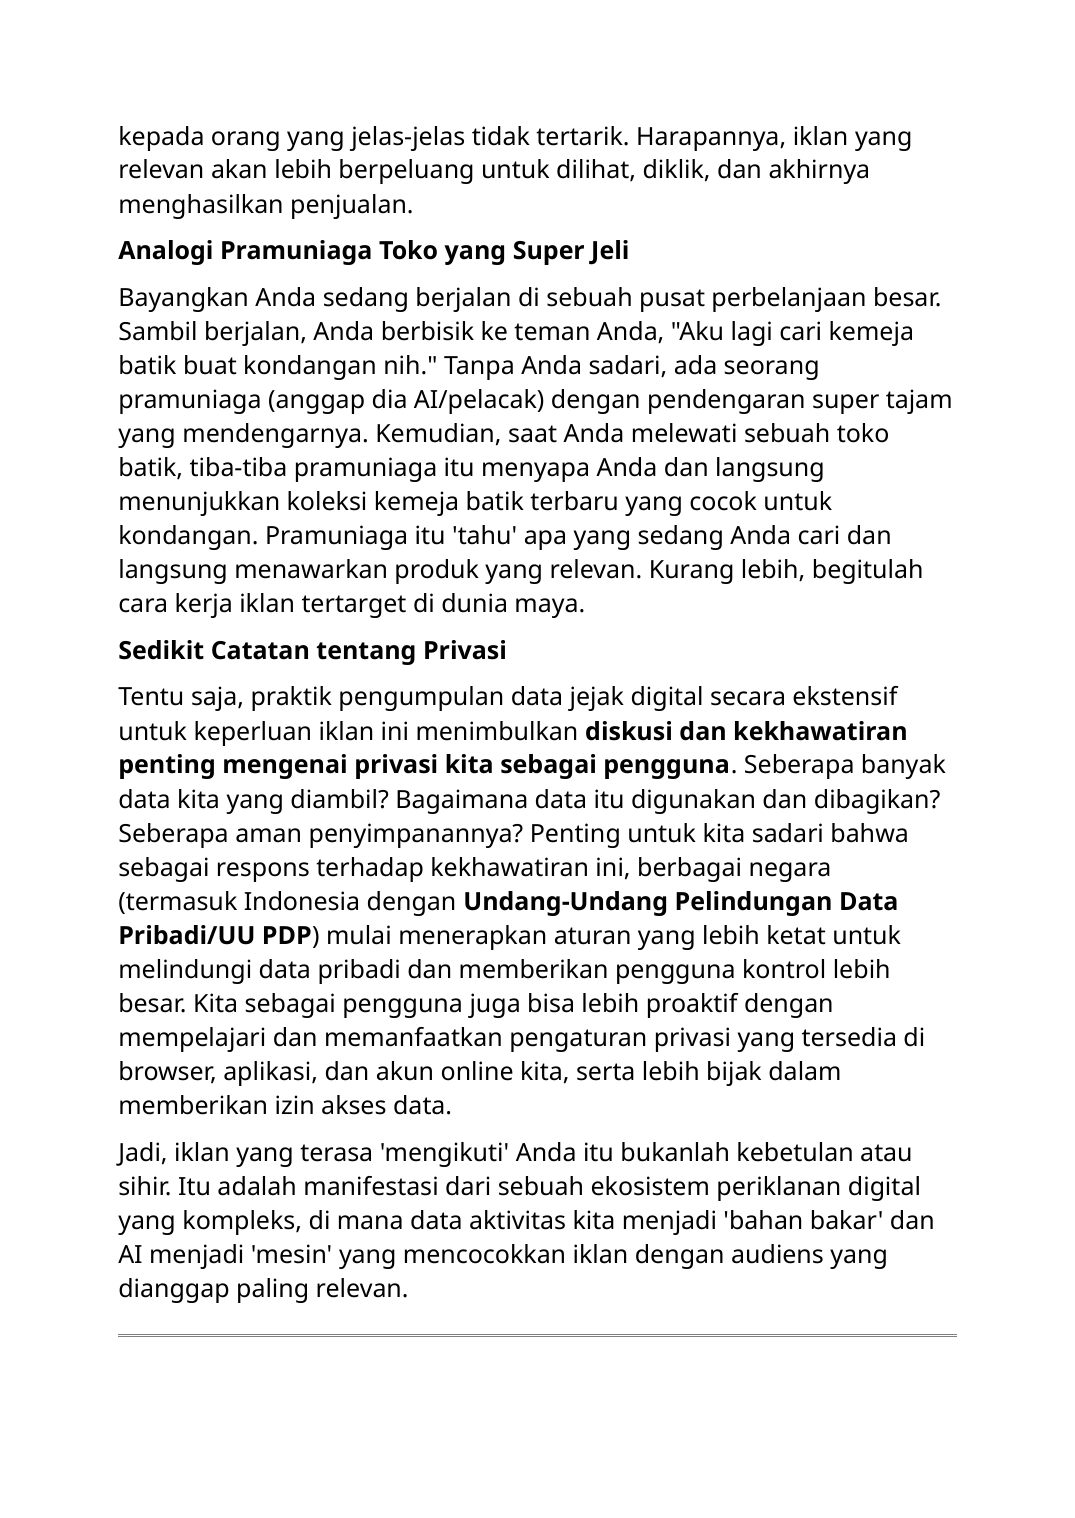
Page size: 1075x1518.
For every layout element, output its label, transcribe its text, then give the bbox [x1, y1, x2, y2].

text kepada orang yang jelas-jelas tidak tertarik. Harapannya, iklan yang relevan akan lebih berpeluang untuk dilihat, diklik, dan akhirnya menghasilkan penjualan. [118, 118, 957, 220]
text Sedikit Catatan tentang Privasi [118, 632, 957, 667]
text Bayangkan Anda sedang berjalan di sebuah pusat perbelanjaan besar. Sambil berjalan, Anda berbisik ke teman Anda, "Aku lagi cari kemeja batik buat kondangan nih." Tanpa Anda sadari, ada seorang pramuniaga (anggap dia AI/pelacak) dengan pendengaran super tajam yang mendengarnya. Kemudian, saat Anda melewati sebuah toko batik, tiba-tiba pramuniaga itu menyapa Anda dan langsung menunjukkan koleksi kemeja batik terbaru yang cocok untuk kondangan. Pramuniaga itu 'tahu' apa yang sedang Anda cari dan langsung menawarkan produk yang relevan. Kurang lebih, begitulah cara kerja iklan tertarget di dunia maya. [118, 279, 957, 620]
text Tentu saja, praktik pengumpulan data jejak digital secara ekstensif untuk keperluan iklan ini menimbulkan diskusi dan kekhawatiran penting mengenai privasi kita sebagai pengguna. Seberapa banyak data kita yang diambil? Bagaimana data itu digunakan dan dibagikan? Seberapa aman penyimpanannya? Penting untuk kita sadari bahwa sebagai respons terhadap kekhawatiran ini, berbagai negara (termasuk Indonesia dengan Undang-Undang Pelindungan Data Pribadi/UU PDP) mulai menerapkan aturan yang lebih ketat untuk melindungi data pribadi dan memberikan pengguna kontrol lebih besar. Kita sebagai pengguna juga bisa lebih proaktif dengan mempelajari dan memanfaatkan pengaturan privasi yang tersedia di browser, aplikasi, dan akun online kita, serta lebih bijak dalam memberikan izin akses data. [118, 679, 957, 1122]
text Analogi Pramuniaga Toko yang Super Jeli [118, 233, 957, 267]
text Jadi, iklan yang terasa 'mengikuti' Anda itu bukanlah kebetulan atau sihir. Itu adalah manifestasi dari sebuah ekosistem periklanan digital yang kompleks, di mana data aktivitas kita menjadi 'bahan bakar' dan AI menjadi 'mesin' yang mencocokkan iklan dengan audiens yang dianggap paling relevan. [118, 1134, 957, 1305]
